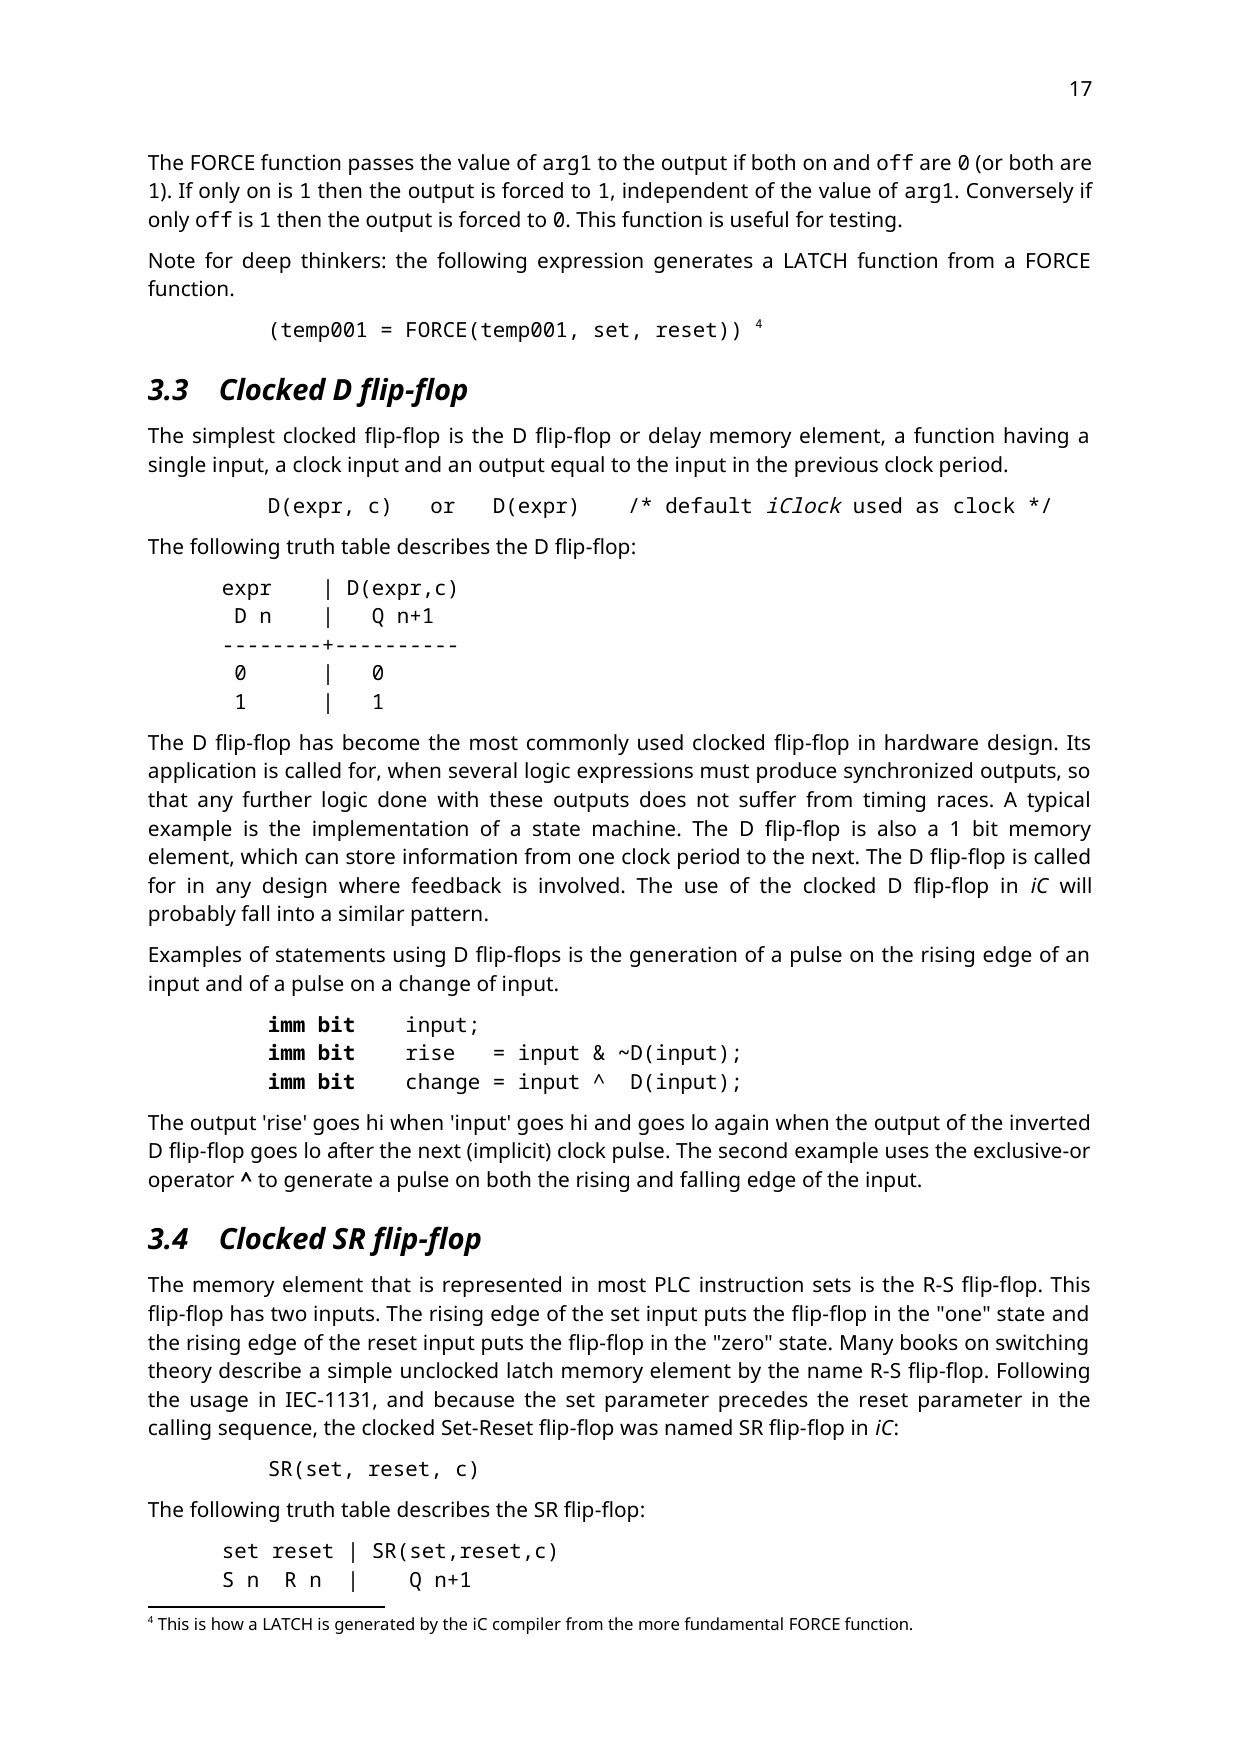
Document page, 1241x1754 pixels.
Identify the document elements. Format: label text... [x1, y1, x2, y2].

text The memory element that is represented in most PLC instruction sets is the R-S flip-flop. This flip-flop has two inputs. The rising edge of the set input puts the flip-flop in the "one" state and the rising edge of the reset input puts the flip-flop in the "zero" state. Many books on switching theory describe a simple unclocked latch memory element by the name R-S flip-flop. Following the usage in IEC-1131, and because the set parameter precedes the reset parameter in the calling sequence, the clocked Set-Reset flip-flop was named SR flip-flop in iC: [148, 1270, 1092, 1442]
text The following truth table describes the SR flip-flop: [148, 1495, 1092, 1524]
text Note for deep thinkers: the following expression generates a LATCH function from a FORCE function. [148, 246, 1092, 303]
text SR(set, reset, c) [268, 1454, 1092, 1483]
text The simplest clocked flip-flop is the D flip-flop or delay memory element, a function having a single input, a clock input and an output equal to the input in the previous clock period. [148, 421, 1092, 478]
text (temp001 = FORCE(temp001, set, reset)) [268, 315, 1092, 344]
text The following truth table describes the D flip-flop: [148, 532, 1092, 560]
text imm bit input; imm bit rise = input & ~D(input); imm bit change = input ^ D(input); [268, 1010, 1092, 1095]
text expr | D(expr,c) D n | Q n+1 --------+---------- 0 | 0 1 | 1 [222, 573, 1092, 715]
text The D flip-flop has become the most commonly used clocked flip-flop in hardware design. Its application is called for, when several logic expressions must produce synchronized outputs, so that any further logic done with these outputs does not suffer from timing races. A typical example is the implementation of a state machine. The D flip-flop is also a 1 bit memory element, which can store information from one clock period to the next. The D flip-flop is called for in any design where feedback is involved. The use of the clocked D flip-flop in iC will probably fall into a similar pattern. [148, 728, 1092, 928]
text The FORCE function passes the value of arg1 to the output if both on and off are 0 (or both are 1). If only on is 1 then the output is forced to 1, independent of the value of arg1. Conversely if only off is 1 then the output is forced to 0. This function is useful for testing. [148, 148, 1092, 233]
text set reset | SR(set,reset,c) S n R n | Q n+1 [222, 1536, 1092, 1593]
text D(expr, c) or D(expr) /* default iClock used as clock */ [268, 491, 1092, 519]
text The output 'rise' goes hi when 'input' goes hi and goes lo again when the output of the inverted D flip-flop goes lo after the next (implicit) clock pulse. The second example uses the exclusive-or operator ^ to generate a pulse on both the rising and falling edge of the input. [148, 1108, 1092, 1193]
subtitle Clocked SR flip-flop [148, 1218, 1092, 1258]
text Examples of statements using D flip-flops is the generation of a pulse on the rising edge of an input and of a pulse on a change of input. [148, 940, 1092, 997]
subtitle Clocked D flip-flop [148, 369, 1092, 408]
text This is how a LATCH is generated by the iC compiler from the more fundamental FORCE function. [148, 1613, 1092, 1636]
